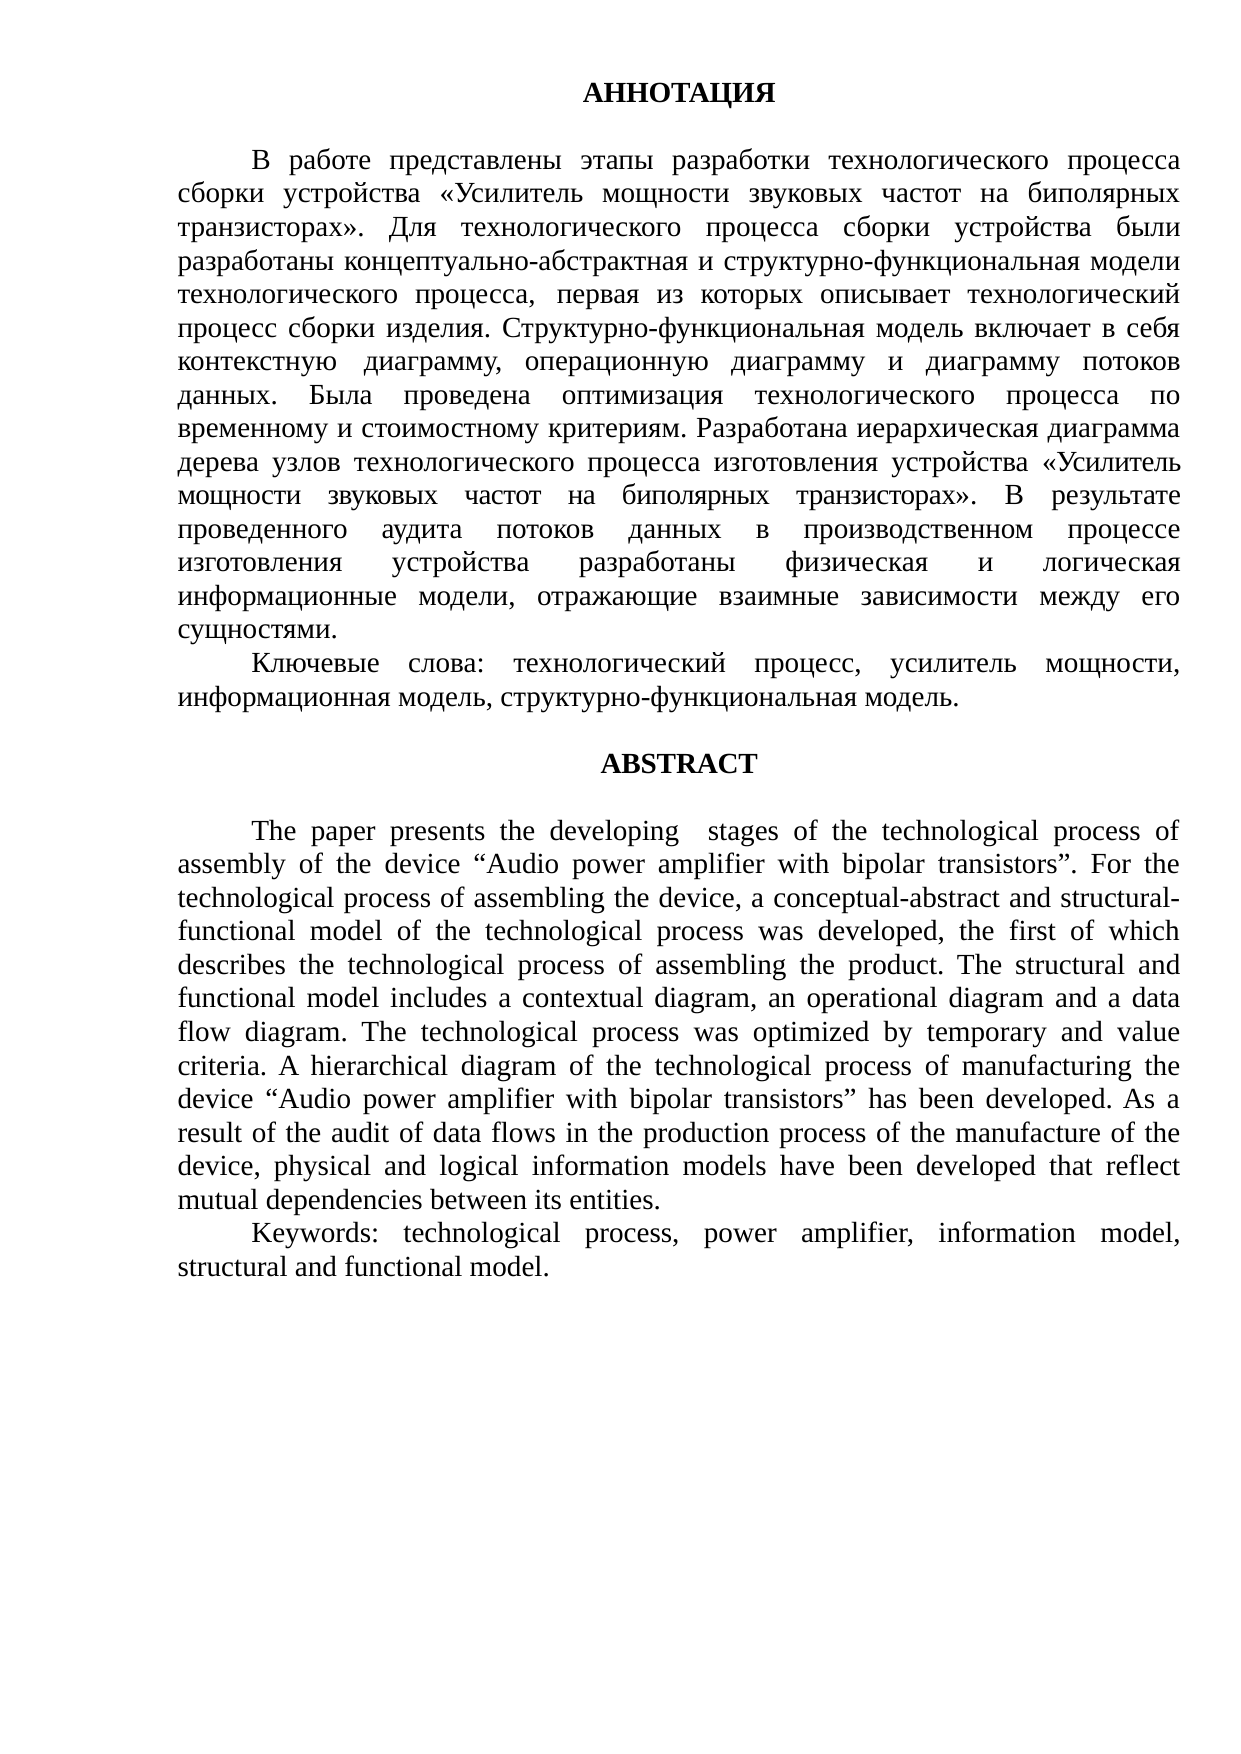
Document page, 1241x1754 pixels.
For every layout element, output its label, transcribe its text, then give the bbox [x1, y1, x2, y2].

text The paper presents the developing stages of the technological process of assembly of the device “Audio power amplifier with bipolar transistors”. For the technological process of assembling the device, a conceptual-abstract and structural-functional model of the technological process was developed, the first of which describes the technological process of assembling the product. The structural and functional model includes a contextual diagram, an operational diagram and a data flow diagram. The technological process was optimized by temporary and value criteria. A hierarchical diagram of the technological process of manufacturing the device “Audio power amplifier with bipolar transistors” has been developed. As a result of the audit of data flows in the production process of the manufacture of the device, physical and logical information models have been developed that reflect mutual dependencies between its entities. [177, 813, 1181, 1215]
text Keywords: technological process, power amplifier, information model, structural and functional model. [177, 1215, 1181, 1282]
subtitle ABSTRACT [177, 746, 1181, 779]
text Ключевые слова: технологический процесс, усилитель мощности, информационная модель, структурно-функциональная модель. [177, 645, 1181, 712]
text АННОТАЦИЯ [177, 75, 1181, 108]
text В работе представлены этапы разработки технологического процесса сборки устройства «Усилитель мощности звуковых частот на биполярных транзисторах». Для технологического процесса сборки устройства были разработаны концептуально-абстрактная и структурно-функциональная модели технологического процесса, первая из которых описывает технологический процесс сборки изделия. Структурно-функциональная модель включает в себя контекстную диаграмму, операционную диаграмму и диаграмму потоков данных. Была проведена оптимизация технологического процесса по временному и стоимостному критериям. Разработана иерархическая диаграмма дерева узлов технологического процесса изготовления устройства «Усилитель мощности звуковых частот на биполярных транзисторах». В результате проведенного аудита потоков данных в производственном процессе изготовления устройства разработаны физическая и логическая информационные модели, отражающие взаимные зависимости между его сущностями. [177, 142, 1181, 645]
